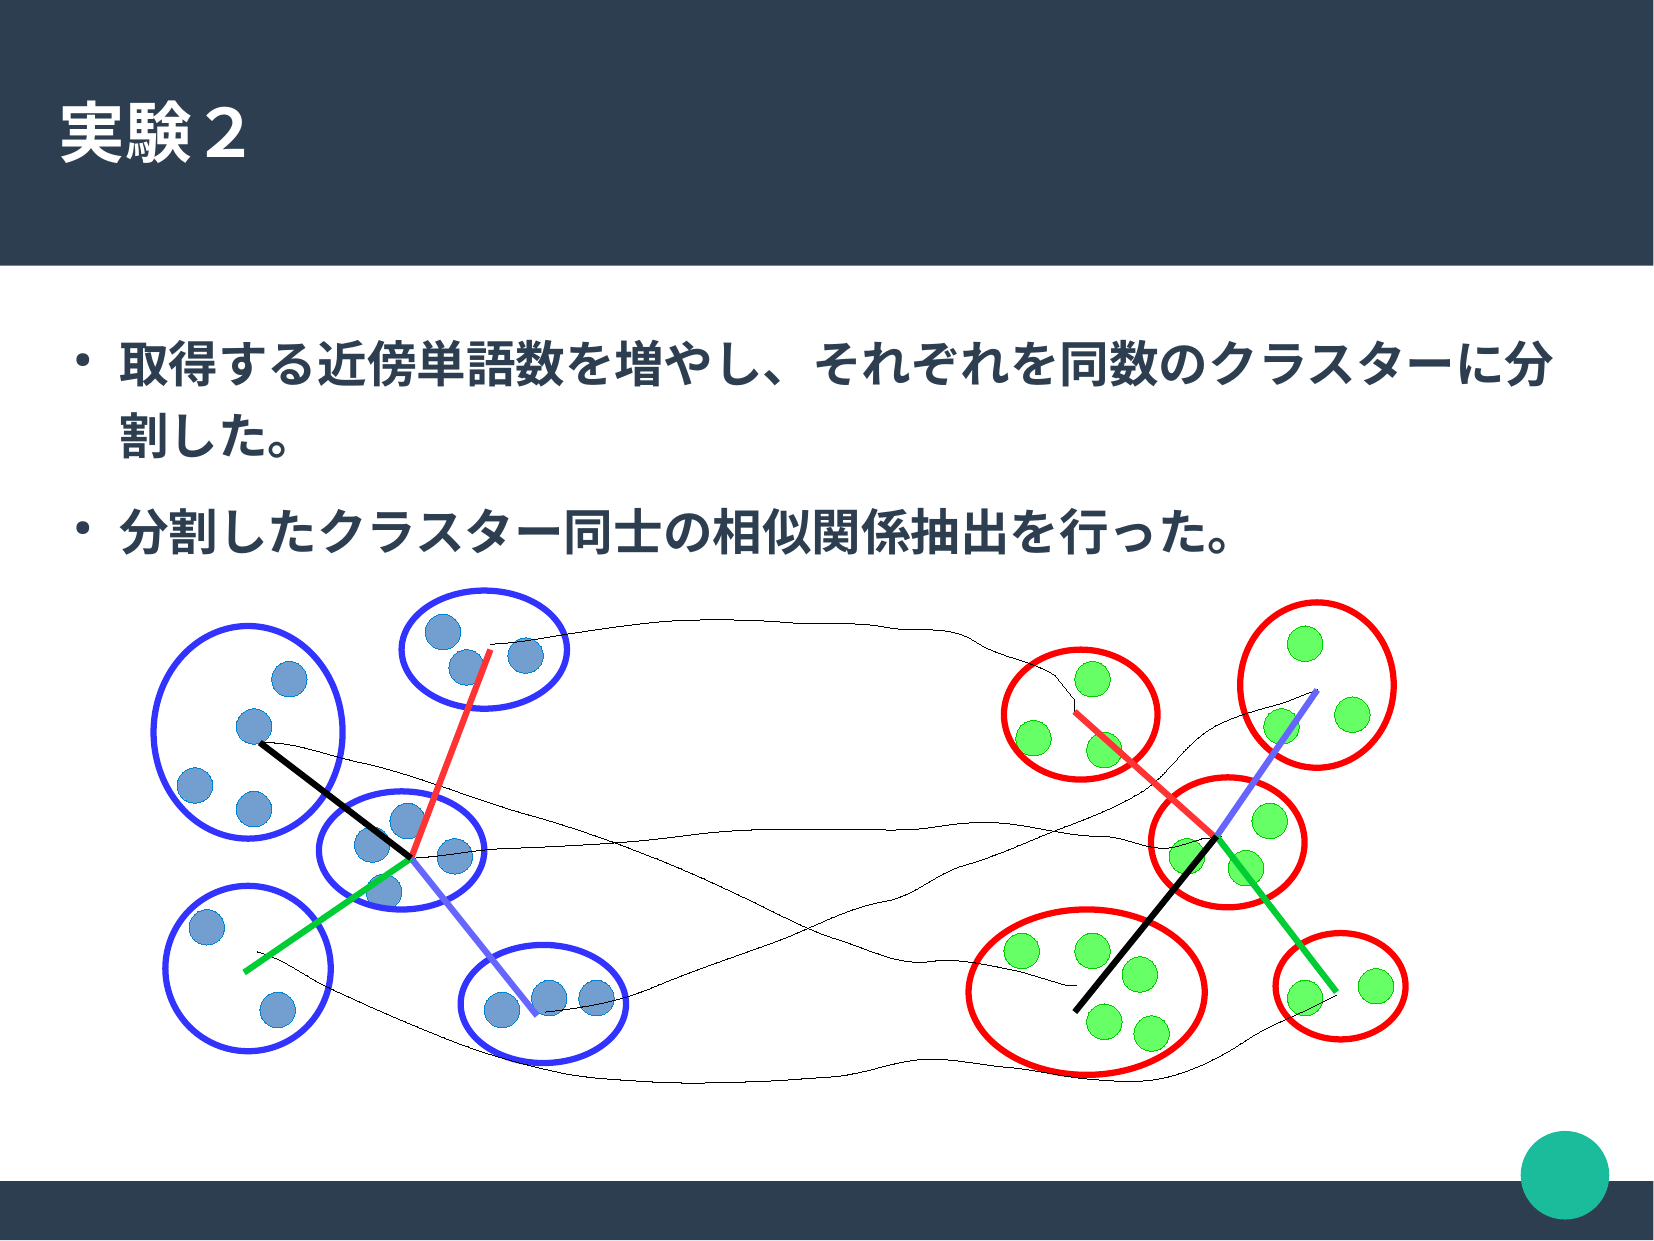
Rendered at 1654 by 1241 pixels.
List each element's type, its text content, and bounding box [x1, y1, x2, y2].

list 取得する近傍単語数を増やし、それぞれを同数のクラスターに分割した。 分割したクラスター同士の相似関係抽出を行った。 [59, 324, 1595, 567]
text_box [271, 661, 308, 697]
text_box [484, 992, 520, 1028]
text_box [236, 791, 272, 827]
text_box [1169, 838, 1203, 874]
text_box [1133, 1015, 1170, 1052]
text_box [425, 614, 461, 650]
text_box [507, 637, 544, 674]
text_box [1074, 933, 1111, 969]
text_box [377, 827, 388, 835]
text_box [448, 649, 483, 686]
text_box [1334, 696, 1371, 733]
text_box [366, 876, 402, 906]
text_box [1285, 724, 1300, 744]
text_box [1003, 933, 1040, 969]
text_box [1104, 732, 1122, 748]
text_box [177, 767, 213, 804]
text_box [1287, 980, 1323, 1016]
text_box [1191, 857, 1205, 874]
text_box [1122, 956, 1158, 993]
text_box [1086, 1003, 1123, 1040]
text_box [259, 992, 296, 1028]
text_box [1251, 803, 1288, 839]
text_box [1263, 708, 1295, 744]
text_box [437, 838, 473, 875]
text_box [1228, 860, 1250, 886]
text_box [1015, 720, 1052, 756]
text_box [1086, 735, 1121, 768]
title 実験２ [59, 49, 1595, 207]
text_box [236, 708, 272, 745]
text_box [189, 909, 225, 946]
text_box [578, 980, 615, 1016]
text_box [531, 980, 567, 1016]
text_box [1287, 625, 1323, 662]
text_box [1358, 968, 1394, 1004]
text_box [354, 828, 390, 863]
text_box [368, 874, 380, 883]
text_box [1235, 850, 1264, 882]
text_box [389, 803, 424, 839]
text_box [1074, 661, 1111, 697]
